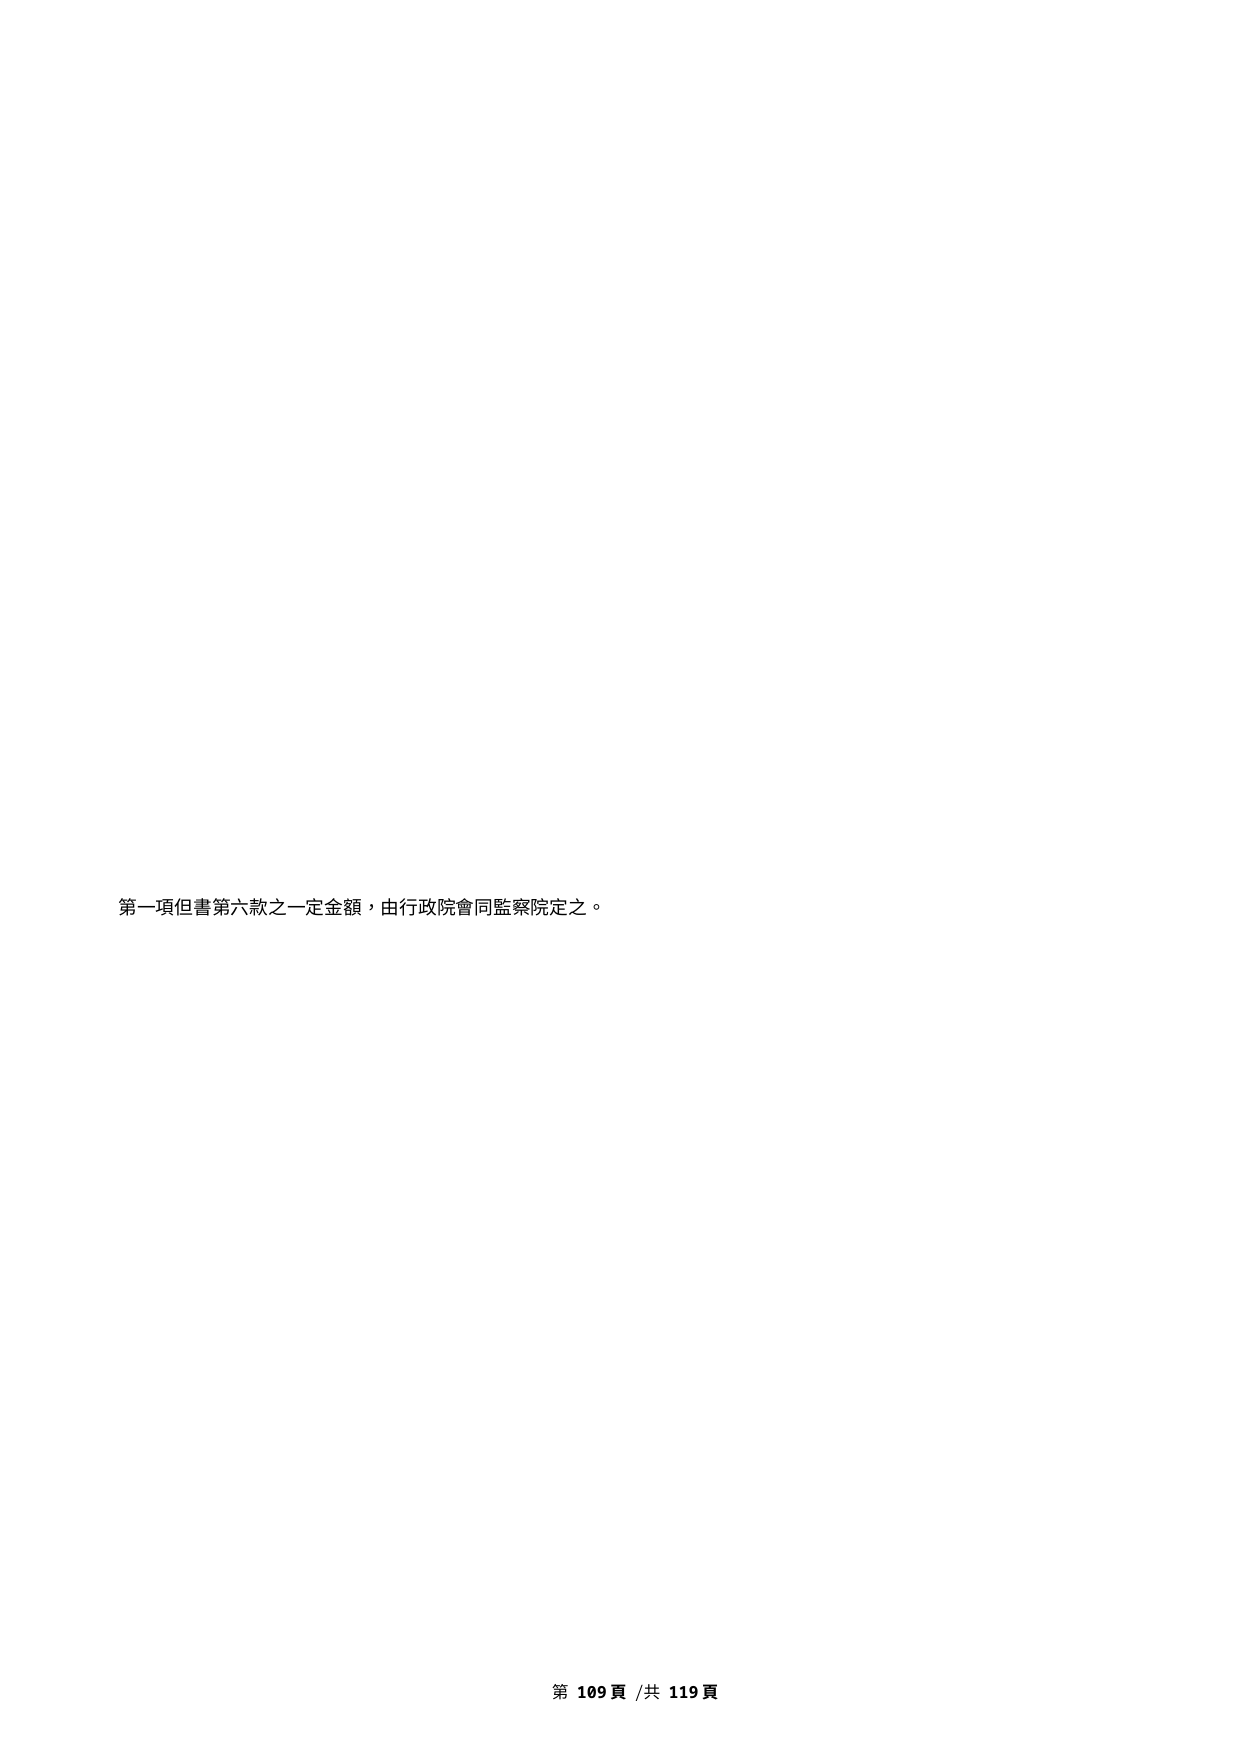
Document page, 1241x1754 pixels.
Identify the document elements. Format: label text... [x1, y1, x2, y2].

text 第一項但書第六款之一定金額，由行政院會同監察院定之。 [118, 865, 1152, 927]
